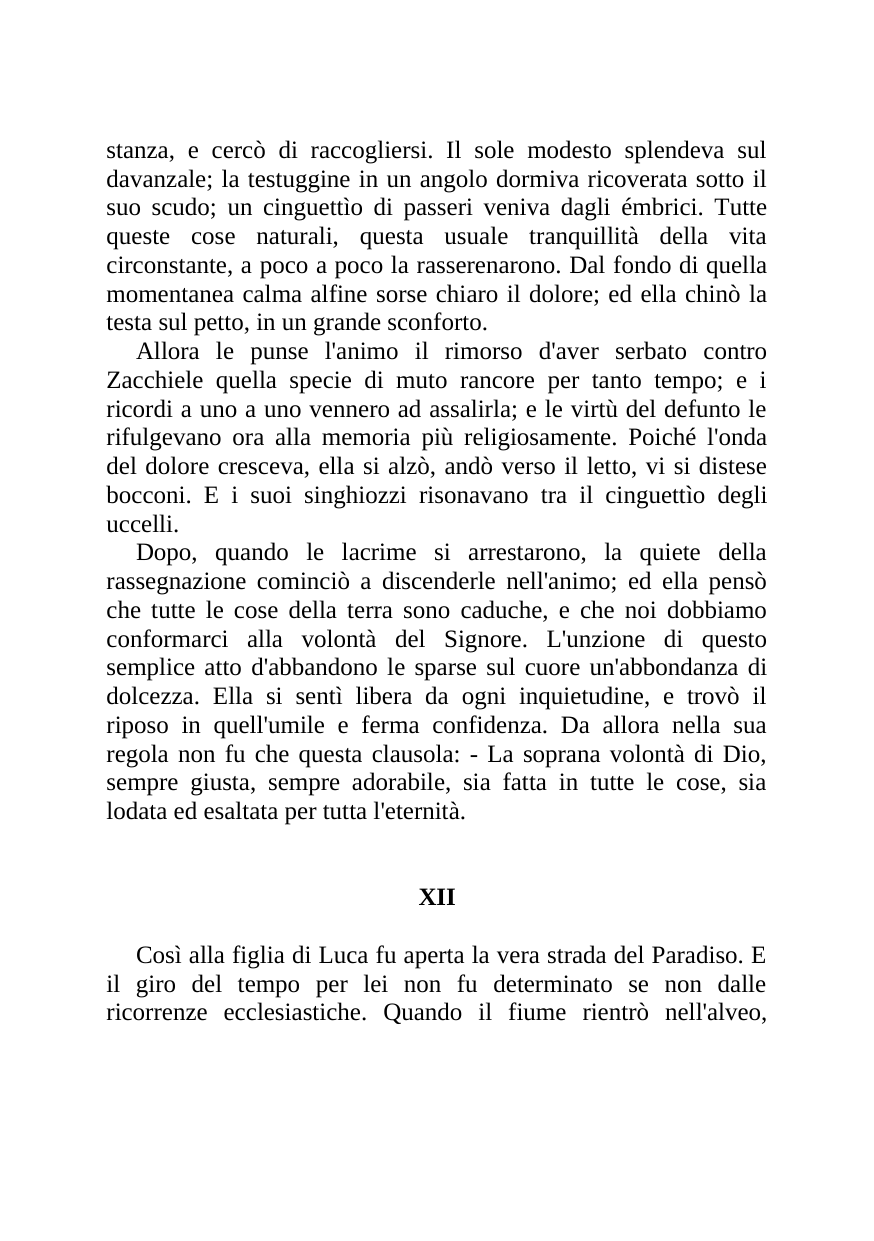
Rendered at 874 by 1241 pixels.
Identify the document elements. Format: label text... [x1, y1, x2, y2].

text stanza, e cercò di raccogliersi. Il sole modesto splendeva sul davanzale; la testuggine in un angolo dormiva ricoverata sotto il suo scudo; un cinguettìo di passeri veniva dagli émbrici. Tutte queste cose naturali, questa usuale tranquillità della vita circonstante, a poco a poco la rasserenarono. Dal fondo di quella momentanea calma alfine sorse chiaro il dolore; ed ella chinò la testa sul petto, in un grande sconforto. [106, 135, 768, 336]
text Dopo, quando le lacrime si arrestarono, la quiete della rassegnazione cominciò a discenderle nell'animo; ed ella pensò che tutte le cose della terra sono caduche, e che noi dobbiamo conformarci alla volontà del Signore. L'unzione di questo semplice atto d'abbandono le sparse sul cuore un'abbondanza di dolcezza. Ella si sentì libera da ogni inquietudine, e trovò il riposo in quell'umile e ferma confidenza. Da allora nella sua regola non fu che questa clausola: - La soprana volontà di Dio, sempre giusta, sempre adorabile, sia fatta in tutte le cose, sia lodata ed esaltata per tutta l'eternità. [106, 537, 768, 825]
text Così alla figlia di Luca fu aperta la vera strada del Paradiso. E il giro del tempo per lei non fu determinato se non dalle ricorrenze ecclesiastiche. Quando il fiume rientrò nell'alveo, [106, 940, 768, 1026]
text Allora le punse l'animo il rimorso d'aver serbato contro Zacchiele quella specie di muto rancore per tanto tempo; e i ricordi a uno a uno vennero ad assalirla; e le virtù del defunto le rifulgevano ora alla memoria più religiosamente. Poiché l'onda del dolore cresceva, ella si alzò, andò verso il letto, vi si distese bocconi. E i suoi singhiozzi risonavano tra il cinguettìo degli uccelli. [106, 336, 768, 537]
text XII [106, 882, 768, 911]
